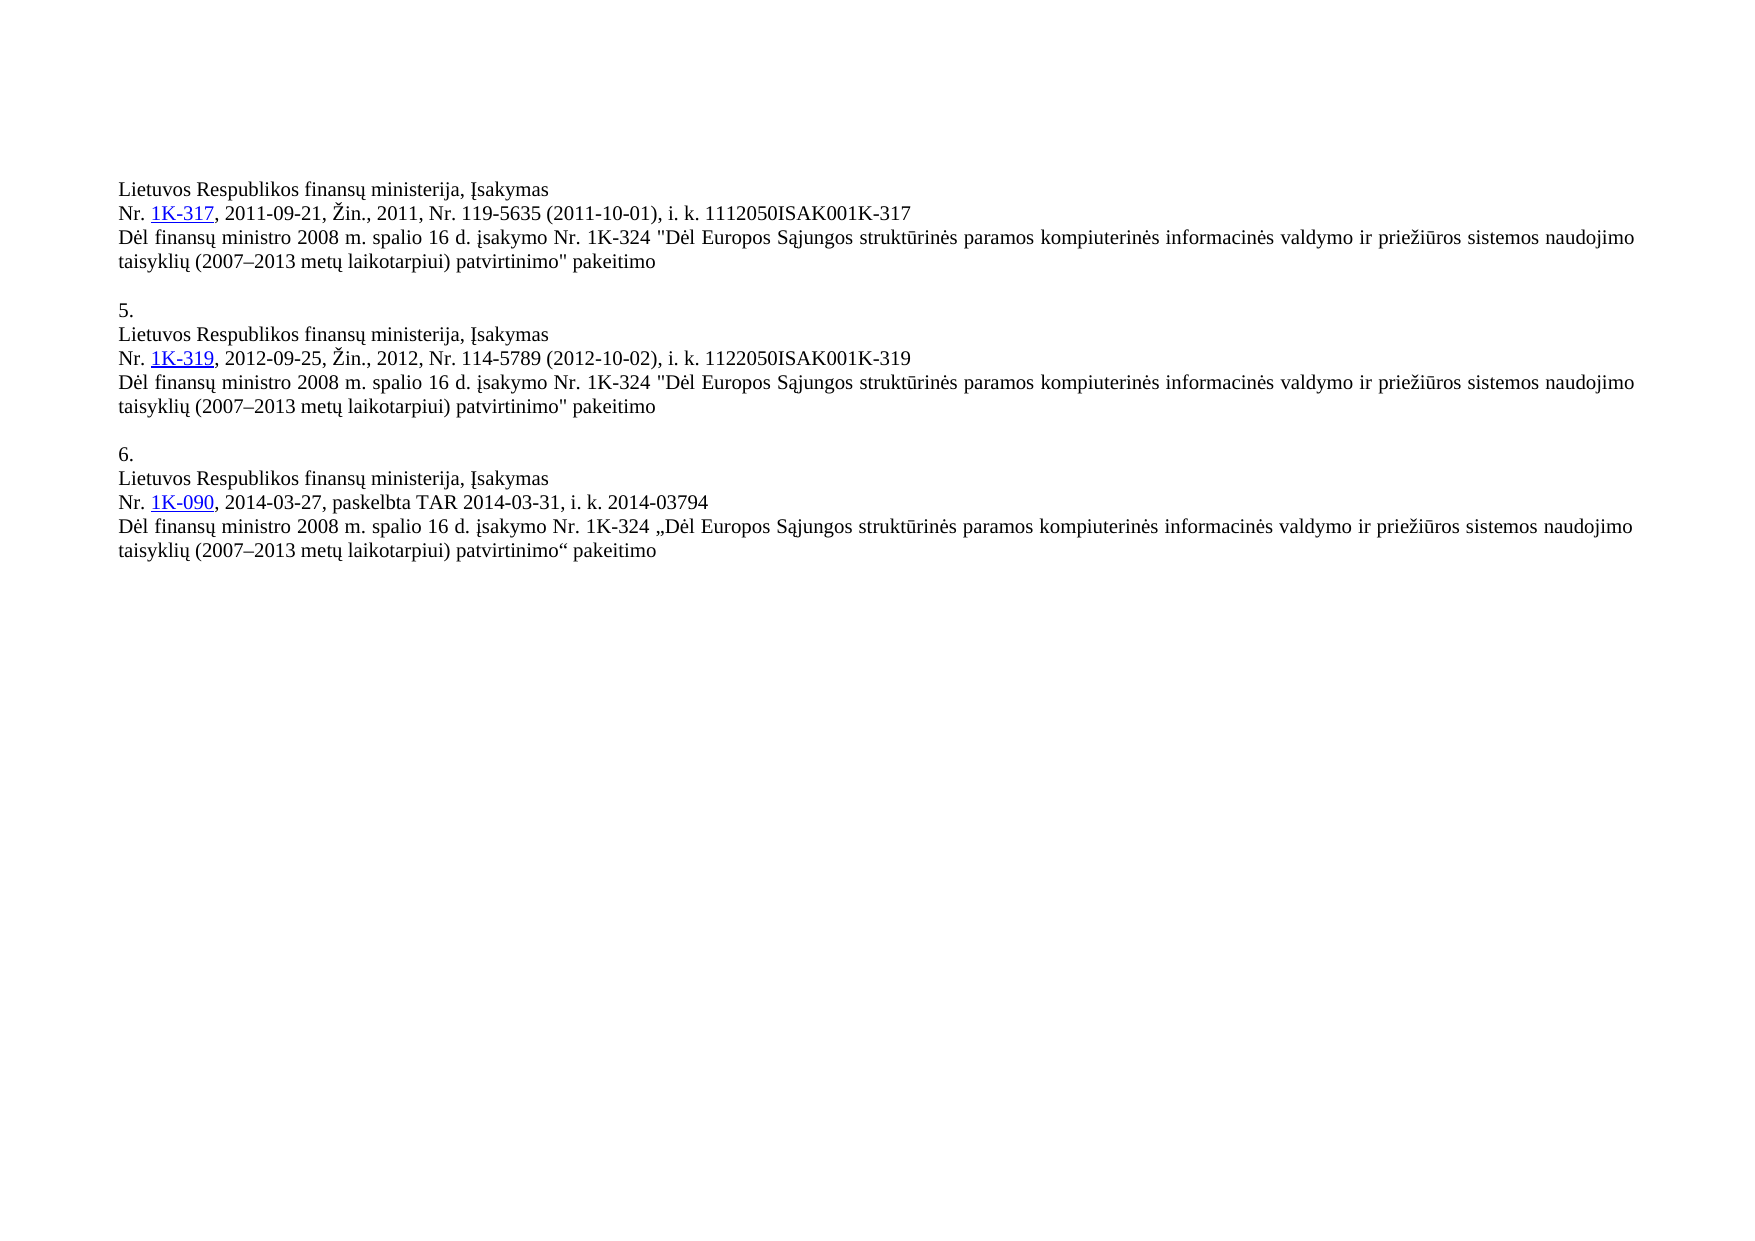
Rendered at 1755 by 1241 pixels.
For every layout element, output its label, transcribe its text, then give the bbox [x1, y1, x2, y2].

text Lietuvos Respublikos finansų ministerija, Įsakymas [118, 466, 1636, 490]
text Nr. 1K-090, 2014-03-27, paskelbta TAR 2014-03-31, i. k. 2014-03794 [118, 490, 1636, 514]
text Nr. 1K-319, 2012-09-25, Žin., 2012, Nr. 114-5789 (2012-10-02), i. k. 1122050ISAK001K-319 [118, 346, 1636, 370]
text 6. [118, 442, 1636, 466]
text Dėl finansų ministro 2008 m. spalio 16 d. įsakymo Nr. 1K-324 „Dėl Europos Sąjungos struktūrinės paramos kompiuterinės informacinės valdymo ir priežiūros sistemos naudojimo taisyklių (2007–2013 metų laikotarpiui) patvirtinimo“ pakeitimo [118, 514, 1636, 562]
text Lietuvos Respublikos finansų ministerija, Įsakymas [118, 322, 1636, 346]
text Dėl finansų ministro 2008 m. spalio 16 d. įsakymo Nr. 1K-324 "Dėl Europos Sąjungos struktūrinės paramos kompiuterinės informacinės valdymo ir priežiūros sistemos naudojimo taisyklių (2007–2013 metų laikotarpiui) patvirtinimo" pakeitimo [118, 225, 1636, 273]
text Nr. 1K-317, 2011-09-21, Žin., 2011, Nr. 119-5635 (2011-10-01), i. k. 1112050ISAK001K-317 [118, 201, 1636, 225]
text Dėl finansų ministro 2008 m. spalio 16 d. įsakymo Nr. 1K-324 "Dėl Europos Sąjungos struktūrinės paramos kompiuterinės informacinės valdymo ir priežiūros sistemos naudojimo taisyklių (2007–2013 metų laikotarpiui) patvirtinimo" pakeitimo [118, 370, 1636, 418]
text 5. [118, 297, 1636, 322]
text Lietuvos Respublikos finansų ministerija, Įsakymas [118, 177, 1636, 201]
